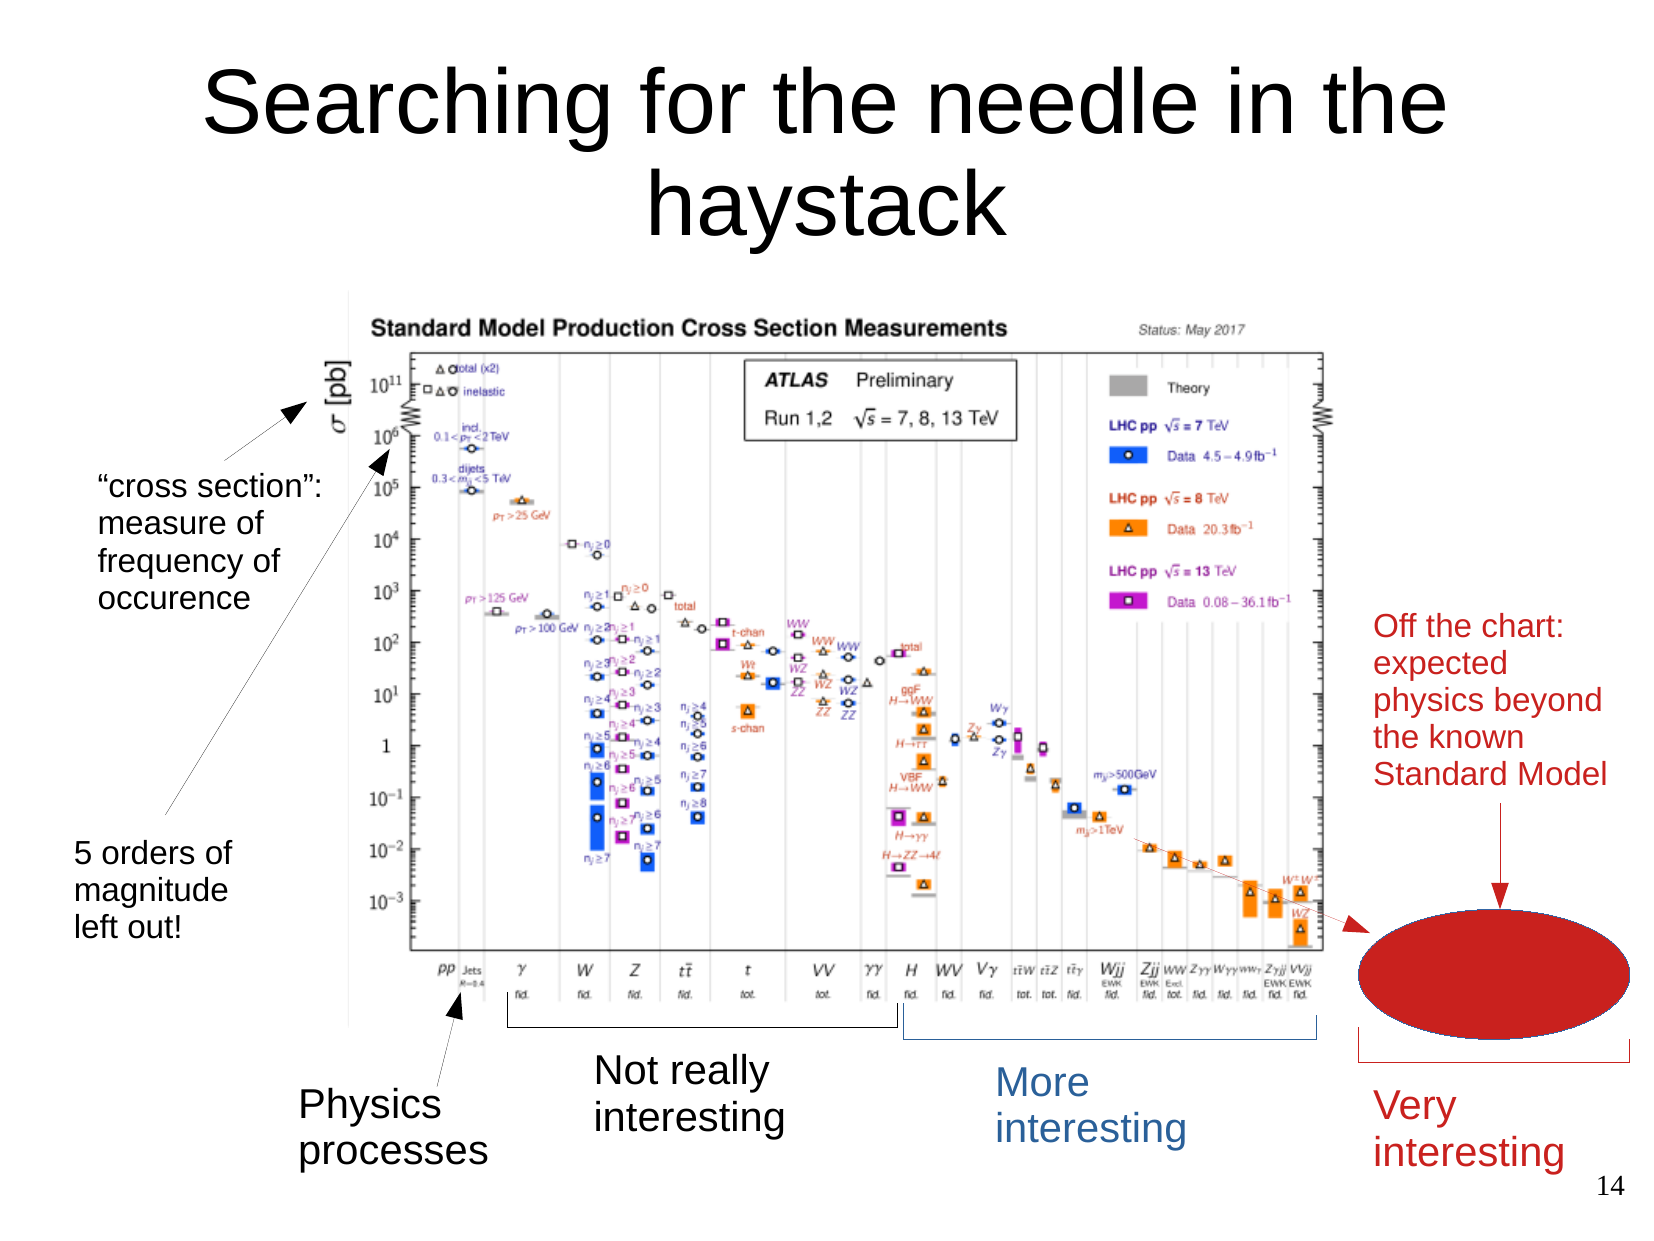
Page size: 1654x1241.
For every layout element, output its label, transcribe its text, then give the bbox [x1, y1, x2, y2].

text_box 5 orders of magnitude left out! [59, 826, 296, 1121]
text_box Physics processes [283, 1073, 579, 1181]
text_box Off the chart: expected physics beyond the known Standard Model [1358, 600, 1636, 838]
text_box [1358, 909, 1630, 1040]
title Searching for the needle in the haystack [82, 49, 1571, 257]
text_box More interesting [980, 1051, 1252, 1159]
text_box “cross section”: measure of frequency of occurence [82, 460, 343, 848]
picture [300, 290, 1335, 1028]
text_box Not really interesting [578, 1039, 851, 1148]
text_box Very interesting [1358, 1074, 1630, 1183]
